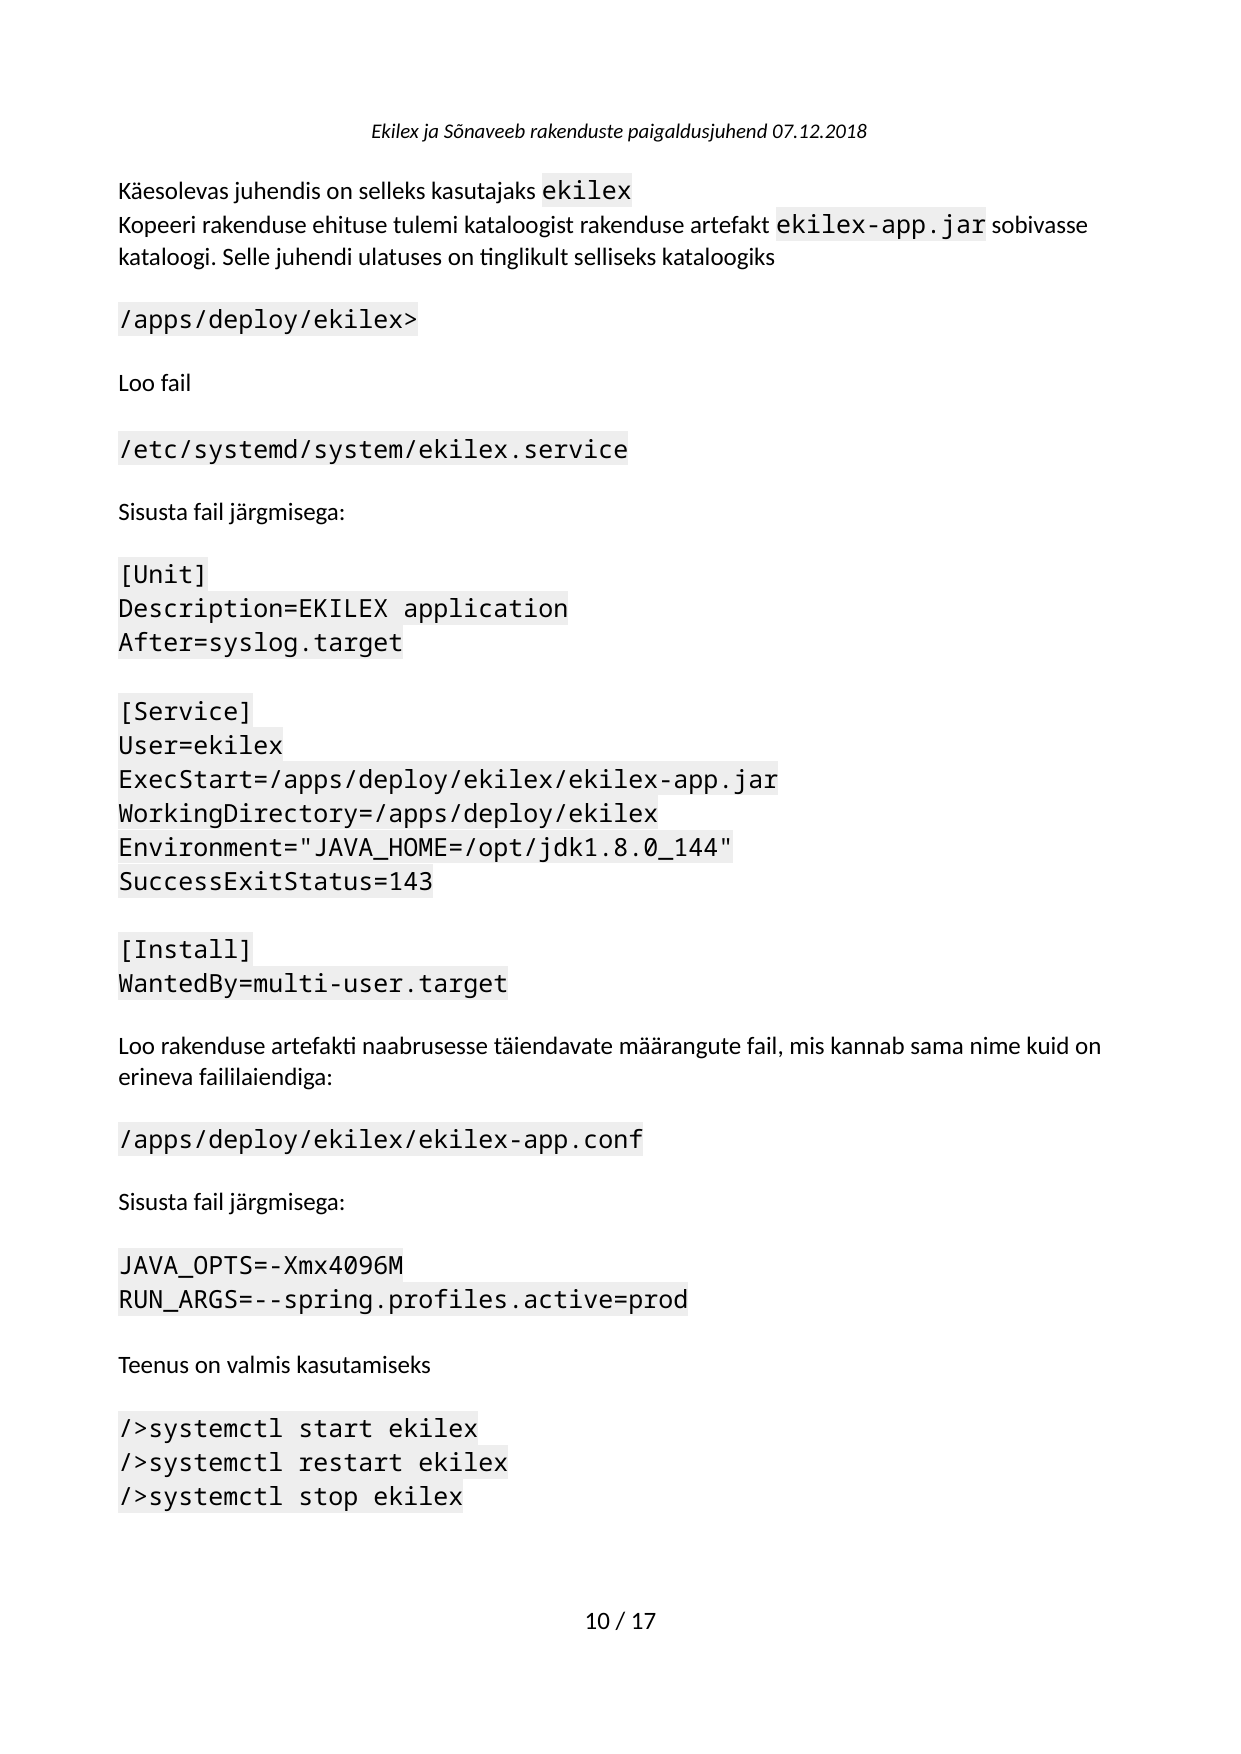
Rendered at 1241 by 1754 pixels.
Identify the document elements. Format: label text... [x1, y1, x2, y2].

text />systemctl start ekilex [118, 1411, 1122, 1445]
text />systemctl stop ekilex [118, 1479, 1122, 1513]
text WantedBy=multi-user.target [118, 966, 1122, 1000]
text WorkingDirectory=/apps/deploy/ekilex [118, 795, 1122, 829]
text [Unit] [118, 557, 1122, 591]
text /etc/systemd/system/ekilex.service [118, 431, 1122, 465]
text Environment="JAVA_HOME=/opt/jdk1.8.0_144" [118, 829, 1122, 863]
text Sisusta fail järgmisega: [118, 1186, 1122, 1217]
text RUN_ARGS=--spring.profiles.active=prod [118, 1282, 1122, 1316]
text Kopeeri rakenduse ehituse tulemi kataloogist rakenduse artefakt ekilex-app.jar sobivasse kataloogi. Selle juhendi ulatuses on tinglikult selliseks kataloogiks [118, 207, 1122, 272]
text Description=EKILEX application [118, 591, 1122, 625]
text Käesolevas juhendis on selleks kasutajaks ekilex [118, 173, 1122, 207]
text SuccessExitStatus=143 [118, 863, 1122, 898]
text After=syslog.target [118, 625, 1122, 659]
text Loo rakenduse artefakti naabrusesse täiendavate määrangute fail, mis kannab sama nime kuid on erineva faililaiendiga: [118, 1030, 1122, 1091]
text Teenus on valmis kasutamiseks [118, 1350, 1122, 1380]
text /apps/deploy/ekilex/ekilex-app.conf [118, 1122, 1122, 1156]
text Sisusta fail järgmisega: [118, 496, 1122, 526]
text User=ekilex [118, 727, 1122, 761]
text />systemctl restart ekilex [118, 1445, 1122, 1479]
text /apps/deploy/ekilex> [118, 302, 1122, 336]
text ExecStart=/apps/deploy/ekilex/ekilex-app.jar [118, 761, 1122, 795]
text Loo fail [118, 367, 1122, 397]
text [Service] [118, 693, 1122, 727]
text [Install] [118, 932, 1122, 966]
text JAVA_OPTS=-Xmx4096M [118, 1247, 1122, 1282]
